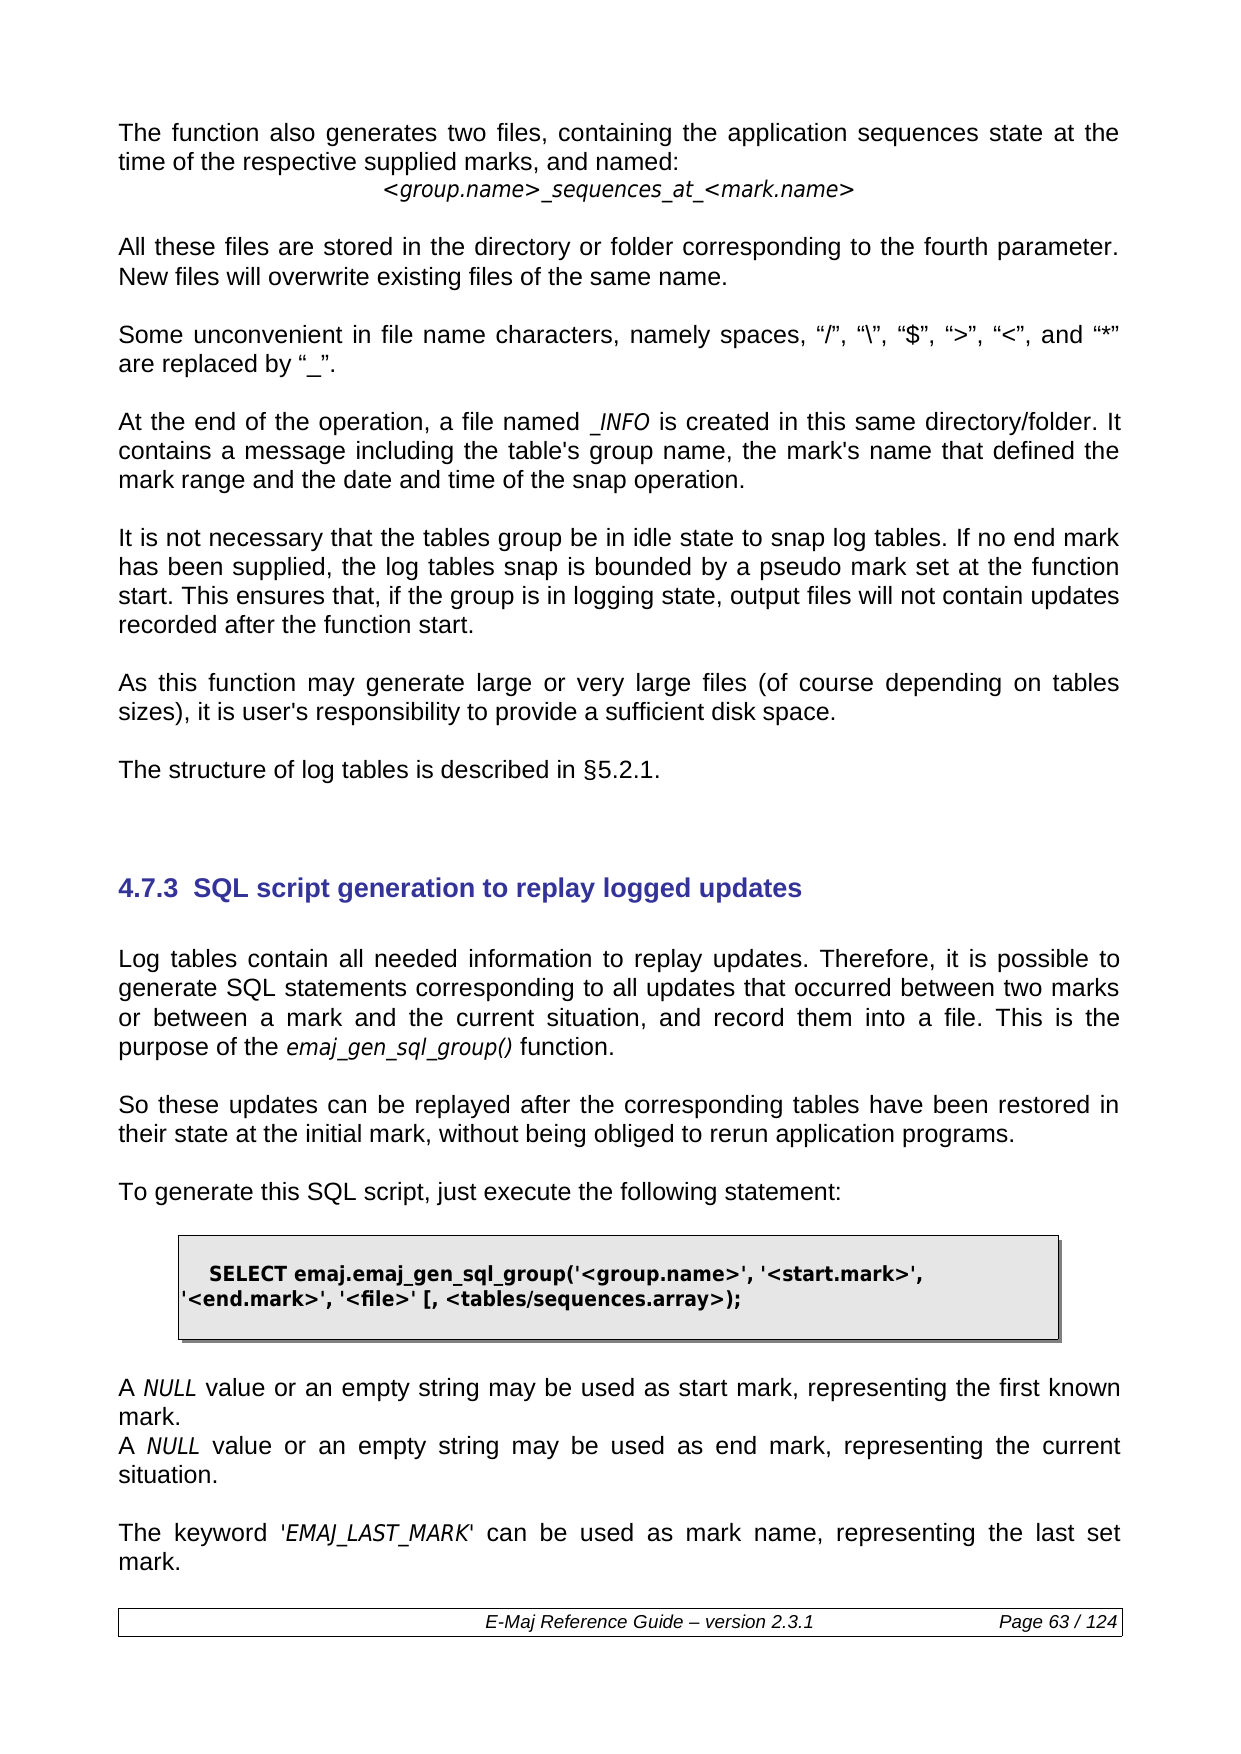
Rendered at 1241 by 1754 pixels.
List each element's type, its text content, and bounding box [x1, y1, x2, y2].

text A NULL value or an empty string may be used as end mark, representing the current situation. [118, 1431, 1122, 1489]
text A NULL value or an empty string may be used as start mark, representing the first known mark. [118, 1373, 1122, 1431]
text The structure of log tables is described in §5.2.1. [118, 755, 1122, 784]
text SELECT emaj.emaj_gen_sql_group('<group.name>', '<start.mark>', '<end.mark>', '<file>' [, <tables/sequences.array>); [179, 1259, 1058, 1308]
text As this function may generate large or very large files (of course depending on tables sizes), it is user's responsibility to provide a sufficient disk space. [118, 668, 1122, 726]
text Some unconvenient in file name characters, namely spaces, “/”, “\”, “$”, “>”, “<”, and “*” are replaced by “_”. [118, 319, 1122, 378]
text To generate this SQL script, just execute the following statement: [118, 1177, 1122, 1206]
text All these files are stored in the directory or folder corresponding to the fourth parameter. New files will overwrite existing files of the same name. [118, 232, 1122, 290]
text It is not necessary that the tables group be in idle state to snap log tables. If no end mark has been supplied, the log tables snap is bounded by a pseudo mark set at the function start. This ensures that, if the group is in logging state, output files will not contain updates recorded after the function start. [118, 523, 1122, 639]
text <group.name>_sequences_at_<mark.name> [118, 176, 1122, 203]
subtitle SQL script generation to replay logged updates [118, 872, 1122, 903]
text The keyword 'EMAJ_LAST_MARK' can be used as mark name, representing the last set mark. [118, 1518, 1122, 1576]
text Log tables contain all needed information to replay updates. Therefore, it is possible to generate SQL statements corresponding to all updates that occurred between two marks or between a mark and the current situation, and record them into a file. This is the purpose of the emaj_gen_sql_group() function. [118, 944, 1122, 1061]
text The function also generates two files, containing the application sequences state at the time of the respective supplied marks, and named: [118, 118, 1122, 176]
text At the end of the operation, a file named _INFO is created in this same directory/folder. It contains a message including the table's group name, the mark's name that defined the mark range and the date and time of the snap operation. [118, 407, 1122, 494]
text So these updates can be replayed after the corresponding tables have been restored in their state at the initial mark, without being obliged to rerun application programs. [118, 1089, 1122, 1148]
